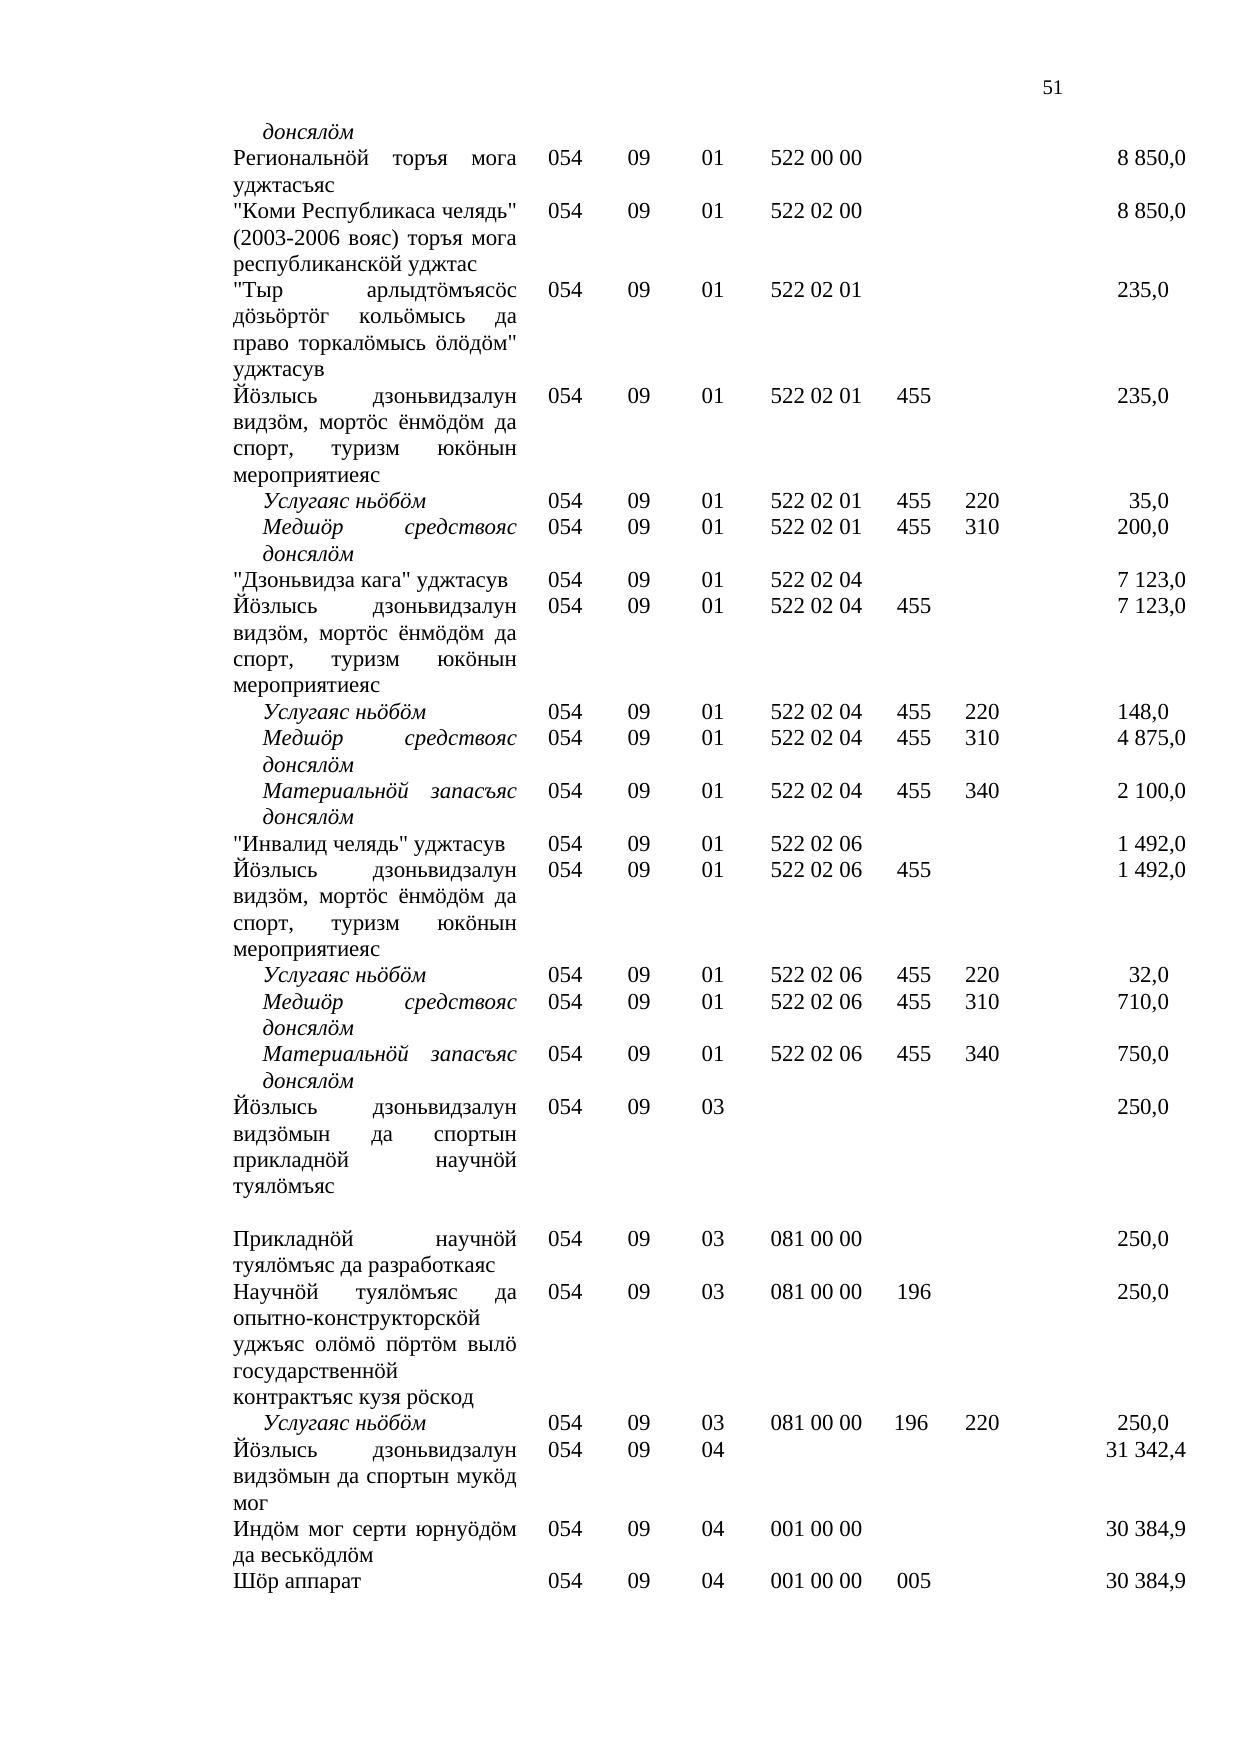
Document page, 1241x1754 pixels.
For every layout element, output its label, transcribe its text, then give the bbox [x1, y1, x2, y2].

table_cell [1197, 1568, 1240, 1594]
table_cell 09 [602, 197, 676, 276]
table_cell [945, 1093, 1019, 1225]
table_cell 054 [528, 276, 602, 382]
table_cell 35,0 [1019, 487, 1197, 513]
table_cell Прикладнöй научнöй туялöмъяс да разработкаяс [222, 1225, 528, 1278]
table_cell [945, 276, 1019, 382]
table_cell [945, 1278, 1019, 1409]
table_cell 31 342,4 [1019, 1436, 1197, 1515]
table_cell Материальнöй запасъяс донсялöм [222, 777, 528, 830]
table_cell 054 [528, 145, 602, 197]
table_cell [1197, 1225, 1240, 1278]
table_cell 09 [602, 1568, 676, 1594]
table_cell 09 [602, 382, 676, 487]
table_cell [1197, 514, 1240, 566]
table_cell 710,0 [1019, 988, 1197, 1041]
table_cell 220 [945, 1410, 1019, 1436]
table_cell 01 [676, 514, 750, 566]
table_cell [945, 830, 1019, 856]
table_cell [1197, 118, 1240, 144]
table_cell [1197, 1278, 1240, 1409]
table_cell донсялöм [222, 118, 528, 144]
table_cell 522 02 06 [750, 1041, 882, 1093]
table_cell [945, 145, 1019, 197]
table_cell 01 [676, 276, 750, 382]
table_cell 196 [883, 1410, 945, 1436]
table_cell 054 [528, 1093, 602, 1225]
table_cell 522 02 00 [750, 197, 882, 276]
table_cell 03 [676, 1093, 750, 1225]
table_cell 250,0 [1019, 1225, 1197, 1278]
table_cell 09 [602, 276, 676, 382]
table_cell [945, 593, 1019, 698]
table_cell [676, 118, 750, 144]
table_cell 04 [676, 1568, 750, 1594]
table_cell 054 [528, 1568, 602, 1594]
table_cell 455 [883, 382, 945, 487]
table_cell 196 [883, 1278, 945, 1409]
table_cell [945, 1436, 1019, 1515]
table_cell 8 850,0 [1019, 145, 1197, 197]
table_cell [750, 118, 882, 144]
table_cell [1197, 988, 1240, 1041]
table_cell Йöзлысь дзоньвидзалун видзöм, мортöс ёнмöдöм да спорт, туризм юкöнын мероприятиеяс [222, 856, 528, 961]
table_cell [1197, 1410, 1240, 1436]
table_cell 09 [602, 1278, 676, 1409]
table_cell 054 [528, 197, 602, 276]
table_cell Шöр аппарат [222, 1568, 528, 1594]
table_cell [945, 1225, 1019, 1278]
table_cell "Дзоньвидза кага" уджтасув [222, 566, 528, 592]
table_cell 01 [676, 1041, 750, 1093]
table_cell 01 [676, 724, 750, 777]
table_cell [1197, 698, 1240, 724]
table_cell [1197, 1436, 1240, 1515]
table_cell 220 [945, 487, 1019, 513]
table_cell 310 [945, 724, 1019, 777]
table_cell 09 [602, 777, 676, 830]
table_cell 01 [676, 382, 750, 487]
table_cell [883, 830, 945, 856]
table_cell 081 00 00 [750, 1278, 882, 1409]
table_cell Йöзлысь дзоньвидзалун видзöмын да спортын мукöд мог [222, 1436, 528, 1515]
table_cell Услугаяс ньöбöм [222, 961, 528, 988]
table_cell 1 492,0 [1019, 830, 1197, 856]
table_cell [1197, 856, 1240, 961]
table_cell [1197, 777, 1240, 830]
table_cell 054 [528, 961, 602, 988]
table_cell Йöзлысь дзоньвидзалун видзöм, мортöс ёнмöдöм да спорт, туризм юкöнын мероприятиеяс [222, 382, 528, 487]
table_cell 250,0 [1019, 1410, 1197, 1436]
table_cell 522 02 06 [750, 961, 882, 988]
table_cell Йöзлысь дзоньвидзалун видзöмын да спортын прикладнöй научнöй туялöмъяс [222, 1093, 528, 1225]
table_cell 310 [945, 988, 1019, 1041]
table_cell 054 [528, 777, 602, 830]
table_cell 8 850,0 [1019, 197, 1197, 276]
table_cell 340 [945, 1041, 1019, 1093]
table_cell 455 [883, 698, 945, 724]
table_cell 522 02 06 [750, 988, 882, 1041]
table_cell 235,0 [1019, 276, 1197, 382]
table_cell Медшöр средствояс донсялöм [222, 514, 528, 566]
table_cell 455 [883, 961, 945, 988]
table_cell 01 [676, 830, 750, 856]
table_cell 250,0 [1019, 1278, 1197, 1409]
table_cell 522 02 04 [750, 724, 882, 777]
table_cell [1197, 566, 1240, 592]
table_cell 054 [528, 1515, 602, 1568]
table_cell [1019, 118, 1197, 144]
table_cell 09 [602, 1410, 676, 1436]
table_cell 054 [528, 1041, 602, 1093]
table_cell [750, 1093, 882, 1225]
table_cell [945, 856, 1019, 961]
table_cell 09 [602, 145, 676, 197]
table_cell 455 [883, 1041, 945, 1093]
table_cell 455 [883, 487, 945, 513]
table_cell Материальнöй запасъяс донсялöм [222, 1041, 528, 1093]
table_cell 32,0 [1019, 961, 1197, 988]
table_cell 09 [602, 1093, 676, 1225]
table_cell 09 [602, 1225, 676, 1278]
table_cell 054 [528, 988, 602, 1041]
table_cell [945, 1515, 1019, 1568]
table_cell 03 [676, 1278, 750, 1409]
table_cell 7 123,0 [1019, 593, 1197, 698]
table_cell 005 [883, 1568, 945, 1594]
table_cell 455 [883, 724, 945, 777]
table_cell "Инвалид челядь" уджтасув [222, 830, 528, 856]
table_cell 01 [676, 961, 750, 988]
table_cell [1197, 724, 1240, 777]
table_cell 001 00 00 [750, 1568, 882, 1594]
table_cell 09 [602, 1436, 676, 1515]
table_cell [1197, 830, 1240, 856]
table_cell 001 00 00 [750, 1515, 882, 1568]
table_cell 522 02 04 [750, 698, 882, 724]
table_cell [883, 118, 945, 144]
table_cell 01 [676, 593, 750, 698]
table_cell 09 [602, 1041, 676, 1093]
table_cell 054 [528, 593, 602, 698]
table_cell 01 [676, 777, 750, 830]
table_cell 235,0 [1019, 382, 1197, 487]
table_cell 054 [528, 698, 602, 724]
table_cell Услугаяс ньöбöм [222, 1410, 528, 1436]
table_cell 081 00 00 [750, 1225, 882, 1278]
table_cell 09 [602, 487, 676, 513]
table_cell 455 [883, 856, 945, 961]
table_cell 522 02 01 [750, 382, 882, 487]
table_cell 054 [528, 724, 602, 777]
table_cell [1197, 487, 1240, 513]
table_cell [883, 1515, 945, 1568]
table_cell [883, 1225, 945, 1278]
table_cell 2 100,0 [1019, 777, 1197, 830]
table_cell [1197, 1041, 1240, 1093]
table_cell "Тыр арлыдтöмъясöс дöзьöртöг кольöмысь да право торкалöмысь öлöдöм" уджтасув [222, 276, 528, 382]
table_cell 054 [528, 487, 602, 513]
table_cell 09 [602, 830, 676, 856]
table_cell 148,0 [1019, 698, 1197, 724]
table_cell 200,0 [1019, 514, 1197, 566]
table_cell [945, 566, 1019, 592]
table_cell 455 [883, 777, 945, 830]
table_cell 01 [676, 566, 750, 592]
table_cell 522 02 04 [750, 593, 882, 698]
table_cell 09 [602, 961, 676, 988]
table_cell 01 [676, 487, 750, 513]
table_cell 1 492,0 [1019, 856, 1197, 961]
table_cell [1197, 197, 1240, 276]
table_cell Медшöр средствояс донсялöм [222, 724, 528, 777]
table_cell 522 02 01 [750, 276, 882, 382]
table_cell 750,0 [1019, 1041, 1197, 1093]
table_cell 522 02 04 [750, 566, 882, 592]
table_cell 522 02 06 [750, 830, 882, 856]
table_cell 522 02 01 [750, 514, 882, 566]
table_cell 310 [945, 514, 1019, 566]
table_cell 03 [676, 1410, 750, 1436]
table_cell 04 [676, 1515, 750, 1568]
table_cell 522 00 00 [750, 145, 882, 197]
table_cell 522 02 06 [750, 856, 882, 961]
table_cell 054 [528, 1278, 602, 1409]
table_cell [945, 118, 1019, 144]
table_cell 054 [528, 856, 602, 961]
table_cell Услугаяс ньöбöм [222, 698, 528, 724]
table_cell 054 [528, 1225, 602, 1278]
table_cell [945, 1568, 1019, 1594]
table_cell [1197, 961, 1240, 988]
table_cell 455 [883, 514, 945, 566]
table_cell [883, 1436, 945, 1515]
table_cell 01 [676, 197, 750, 276]
table_cell 054 [528, 514, 602, 566]
table_cell 250,0 [1019, 1093, 1197, 1225]
table_cell 09 [602, 856, 676, 961]
table_cell [945, 197, 1019, 276]
table_cell 340 [945, 777, 1019, 830]
table_cell 09 [602, 724, 676, 777]
table_cell 054 [528, 382, 602, 487]
table_cell Медшöр средствояс донсялöм [222, 988, 528, 1041]
table_cell 220 [945, 961, 1019, 988]
table_cell 522 02 04 [750, 777, 882, 830]
table_cell [1197, 382, 1240, 487]
table_cell 30 384,9 [1019, 1568, 1197, 1594]
table_cell [1197, 145, 1240, 197]
table_cell [1197, 276, 1240, 382]
table_cell [750, 1436, 882, 1515]
table_cell 09 [602, 988, 676, 1041]
table_cell [1197, 593, 1240, 698]
table_cell 081 00 00 [750, 1410, 882, 1436]
table_cell [883, 1093, 945, 1225]
table_cell [883, 276, 945, 382]
table_cell 054 [528, 1436, 602, 1515]
table_cell 03 [676, 1225, 750, 1278]
table_cell 09 [602, 566, 676, 592]
table_cell 7 123,0 [1019, 566, 1197, 592]
table_cell 455 [883, 593, 945, 698]
table_cell 09 [602, 514, 676, 566]
table_cell 01 [676, 988, 750, 1041]
table_cell 522 02 01 [750, 487, 882, 513]
table_cell [528, 118, 602, 144]
table_cell [883, 145, 945, 197]
table_cell Индöм мог серти юрнуöдöм да веськöдлöм [222, 1515, 528, 1568]
table_cell 09 [602, 1515, 676, 1568]
table_cell 054 [528, 1410, 602, 1436]
table_cell Услугаяс ньöбöм [222, 487, 528, 513]
table_cell "Коми Республикаса челядь" (2003-2006 вояс) торъя мога республиканскöй уджтас [222, 197, 528, 276]
table_cell [602, 118, 676, 144]
table_cell Региональнöй торъя мога уджтасъяс [222, 145, 528, 197]
table_cell [1197, 1093, 1240, 1225]
table_cell [1197, 1515, 1240, 1568]
table_cell 09 [602, 593, 676, 698]
table_cell 220 [945, 698, 1019, 724]
table_cell 01 [676, 145, 750, 197]
table_cell 01 [676, 698, 750, 724]
table_cell Йöзлысь дзоньвидзалун видзöм, мортöс ёнмöдöм да спорт, туризм юкöнын мероприятиеяс [222, 593, 528, 698]
table_cell [883, 197, 945, 276]
table_cell 054 [528, 566, 602, 592]
table_cell [945, 382, 1019, 487]
table_cell 30 384,9 [1019, 1515, 1197, 1568]
table_cell 09 [602, 698, 676, 724]
table_cell 01 [676, 856, 750, 961]
table_cell 054 [528, 830, 602, 856]
table_cell 4 875,0 [1019, 724, 1197, 777]
table_cell [883, 566, 945, 592]
table_cell Научнöй туялöмъяс да опытно-конструкторскöй уджъяс олöмö пöртöм вылö государственнöй контрактъяс кузя рöскод [222, 1278, 528, 1409]
table_cell 04 [676, 1436, 750, 1515]
table_cell 455 [883, 988, 945, 1041]
